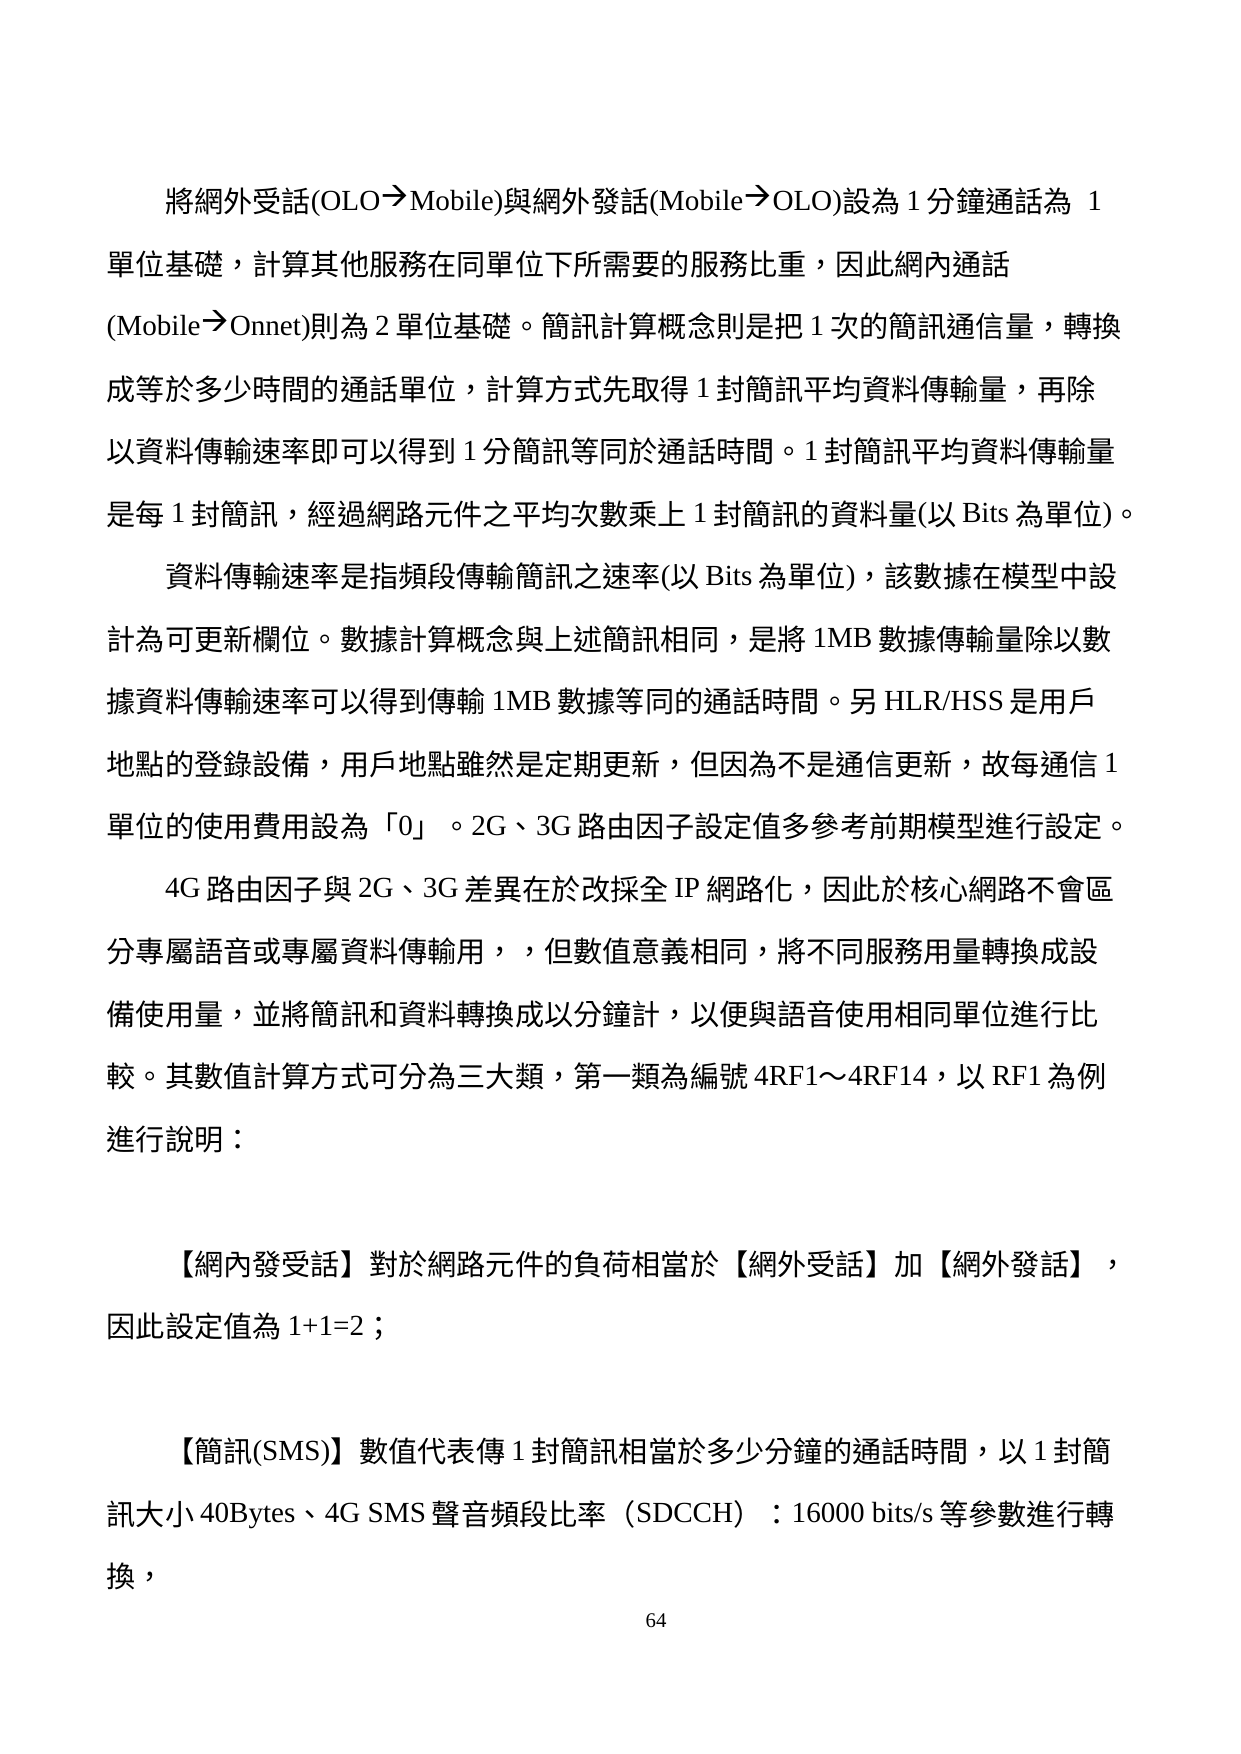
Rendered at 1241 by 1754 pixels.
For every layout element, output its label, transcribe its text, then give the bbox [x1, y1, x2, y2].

text 資料傳輸速率是指頻段傳輸簡訊之速率(以Bits為單位)，該數據在模型中設計為可更新欄位。數據計算概念與上述簡訊相同，是將1MB數據傳輸量除以數據資料傳輸速率可以得到傳輸1MB數據等同的通話時間。另HLR/HSS是用戶地點的登錄設備，用戶地點雖然是定期更新，但因為不是通信更新，故每通信1單位的使用費用設為「0」。2G、3G路由因子設定值多參考前期模型進行設定。 [106, 533, 1122, 846]
text 4G路由因子與2G、3G差異在於改採全IP網路化，因此於核心網路不會區分專屬語音或專屬資料傳輸用，，但數值意義相同，將不同服務用量轉換成設備使用量，並將簡訊和資料轉換成以分鐘計，以便與語音使用相同單位進行比較。其數值計算方式可分為三大類，第一類為編號4RF1～4RF14，以RF1為例進行說明： [106, 846, 1122, 1158]
text 【網內發受話】對於網路元件的負荷相當於【網外受話】加【網外發話】，因此設定值為1+1=2； [106, 1221, 1122, 1346]
text 將網外受話(OLOMobile)與網外發話(MobileOLO)設為1分鐘通話為 1 單位基礎，計算其他服務在同單位下所需要的服務比重，因此網內通話(MobileOnnet)則為2單位基礎。簡訊計算概念則是把1次的簡訊通信量，轉換成等於多少時間的通話單位，計算方式先取得1封簡訊平均資料傳輸量，再除以資料傳輸速率即可以得到1分簡訊等同於通話時間。1封簡訊平均資料傳輸量是每1封簡訊，經過網路元件之平均次數乘上1封簡訊的資料量(以Bits為單位)。 [106, 158, 1122, 533]
text 【簡訊(SMS)】數值代表傳1封簡訊相當於多少分鐘的通話時間，以1封簡訊大小40Bytes、4G SMS聲音頻段比率（SDCCH）：16000 bits/s等參數進行轉換， [106, 1408, 1122, 1596]
